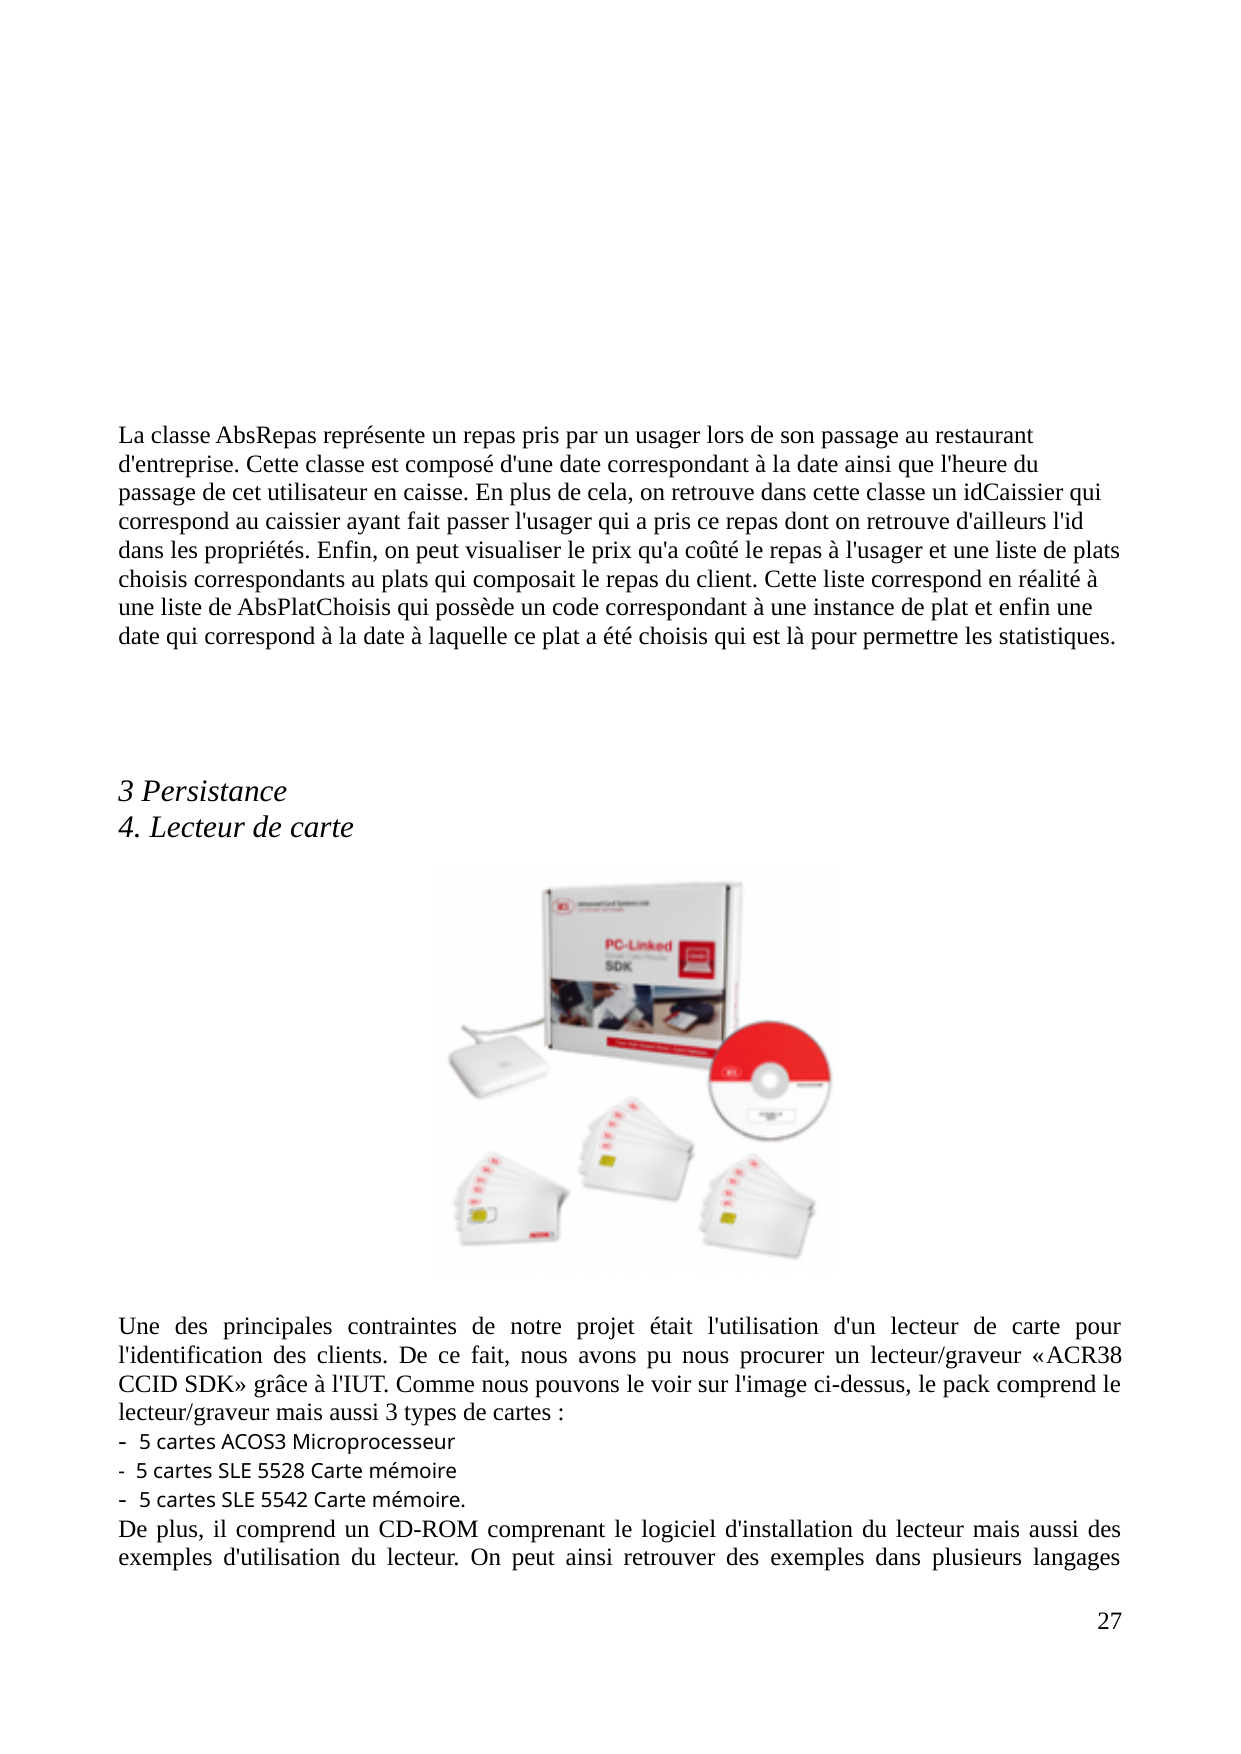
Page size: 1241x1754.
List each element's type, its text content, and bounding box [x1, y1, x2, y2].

text - 5 cartes ACOS3 Microprocesseur [118, 1426, 1122, 1456]
picture [432, 865, 839, 1274]
text La classe AbsRepas représente un repas pris par un usager lors de son passage au restaurant d'entreprise. Cette classe est composé d'une date correspondant à la date ainsi que l'heure du passage de cet utilisateur en caisse. En plus de cela, on retrouve dans cette classe un idCaissier qui correspond au caissier ayant fait passer l'usager qui a pris ce repas dont on retrouve d'ailleurs l'id dans les propriétés. Enfin, on peut visualiser le prix qu'a coûté le repas à l'usager et une liste de plats choisis correspondants au plats qui composait le repas du client. Cette liste correspond en réalité à une liste de AbsPlatChoisis qui possède un code correspondant à une instance de plat et enfin une date qui correspond à la date à laquelle ce plat a été choisis qui est là pour permettre les statistiques. [118, 420, 1122, 650]
text - 5 cartes SLE 5542 Carte mémoire. [118, 1484, 1122, 1514]
text 3 Persistance [118, 772, 1122, 808]
text De plus, il comprend un CD-ROM comprenant le logiciel d'installation du lecteur mais aussi des exemples d'utilisation du lecteur. On peut ainsi retrouver des exemples dans plusieurs langages [118, 1514, 1122, 1571]
text Une des principales contraintes de notre projet était l'utilisation d'un lecteur de carte pour l'identification des clients. De ce fait, nous avons pu nous procurer un lecteur/graveur «ACR38 CCID SDK» grâce à l'IUT. Comme nous pouvons le voir sur l'image ci-dessus, le pack comprend le lecteur/graveur mais aussi 3 types de cartes : [118, 1311, 1122, 1426]
text - 5 cartes SLE 5528 Carte mémoire [118, 1456, 1122, 1484]
text 4. Lecteur de carte [118, 808, 1122, 844]
